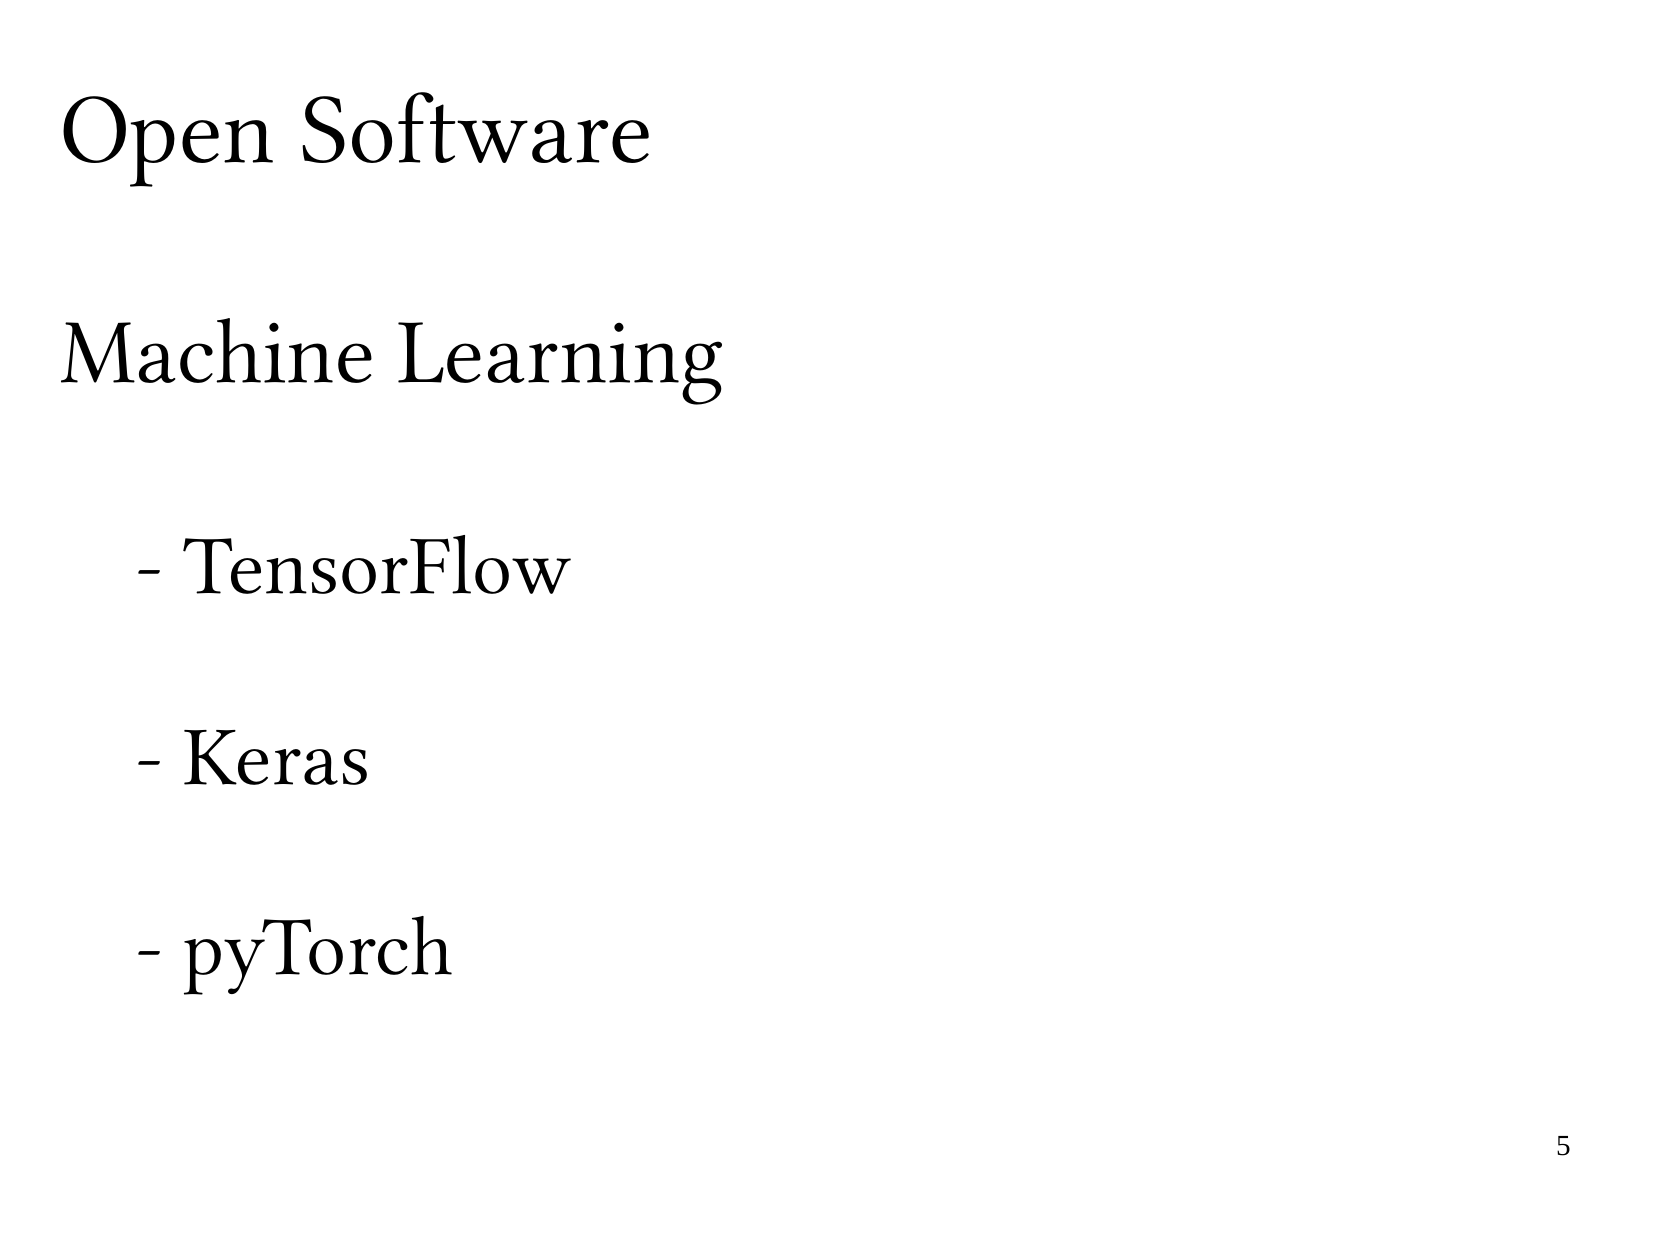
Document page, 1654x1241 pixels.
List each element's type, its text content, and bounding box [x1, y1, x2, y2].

subtitle Open Software Machine Learning - TensorFlow - Keras - pyTorch [60, 72, 1549, 1216]
